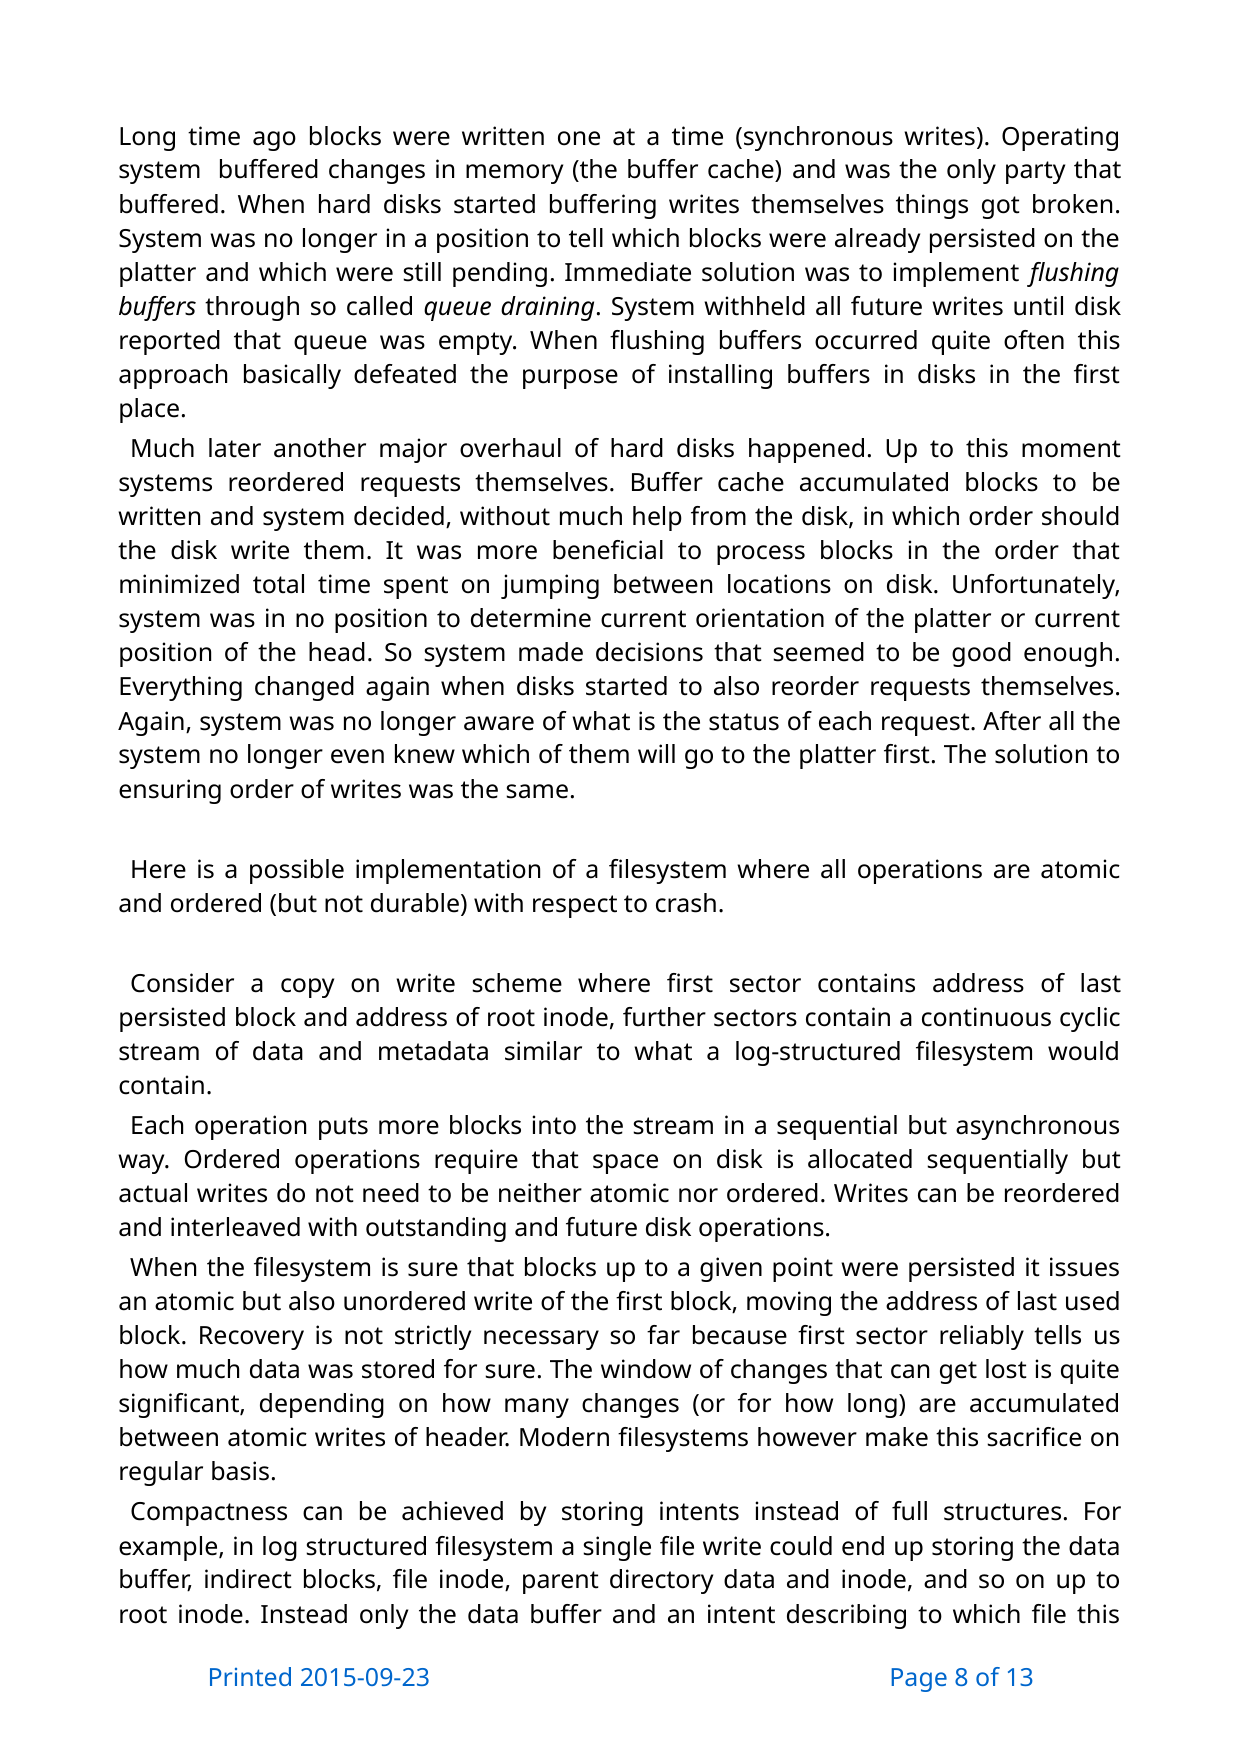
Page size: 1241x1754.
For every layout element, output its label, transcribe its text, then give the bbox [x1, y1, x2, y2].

text Long time ago blocks were written one at a time (synchronous writes). Operating system buffered changes in memory (the buffer cache) and was the only party that buffered. When hard disks started buffering writes themselves things got broken. System was no longer in a position to tell which blocks were already persisted on the platter and which were still pending. Immediate solution was to implement flushing buffers through so called queue draining. System withheld all future writes until disk reported that queue was empty. When flushing buffers occurred quite often this approach basically defeated the purpose of installing buffers in disks in the first place. [118, 118, 1122, 425]
text When the filesystem is sure that blocks up to a given point were persisted it issues an atomic but also unordered write of the first block, moving the address of last used block. Recovery is not strictly necessary so far because first sector reliably tells us how much data was stored for sure. The window of changes that can get lost is quite significant, depending on how many changes (or for how long) are accumulated between atomic writes of header. Modern filesystems however make this sacrifice on regular basis. [118, 1250, 1122, 1488]
text Consider a copy on write scheme where first sector contains address of last persisted block and address of root inode, further sectors contain a continuous cyclic stream of data and metadata similar to what a log-structured filesystem would contain. [118, 965, 1122, 1102]
text Much later another major overhaul of hard disks happened. Up to this moment systems reordered requests themselves. Buffer cache accumulated blocks to be written and system decided, without much help from the disk, in which order should the disk write them. It was more beneficial to process blocks in the order that minimized total time spent on jumping between locations on disk. Unfortunately, system was in no position to determine current orientation of the platter or current position of the head. So system made decisions that seemed to be good enough. Everything changed again when disks started to also reorder requests themselves. Again, system was no longer aware of what is the status of each request. After all the system no longer even knew which of them will go to the platter first. The solution to ensuring order of writes was the same. [118, 431, 1122, 805]
text Each operation puts more blocks into the stream in a sequential but asynchronous way. Ordered operations require that space on disk is allocated sequentially but actual writes do not need to be neither atomic nor ordered. Writes can be reordered and interleaved with outstanding and future disk operations. [118, 1107, 1122, 1244]
text Here is a possible implementation of a filesystem where all operations are atomic and ordered (but not durable) with respect to crash. [118, 851, 1122, 919]
text Compactness can be achieved by storing intents instead of full structures. For example, in log structured filesystem a single file write could end up storing the data buffer, indirect blocks, file inode, parent directory data and inode, and so on up to root inode. Instead only the data buffer and an intent describing to which file this [118, 1494, 1122, 1630]
